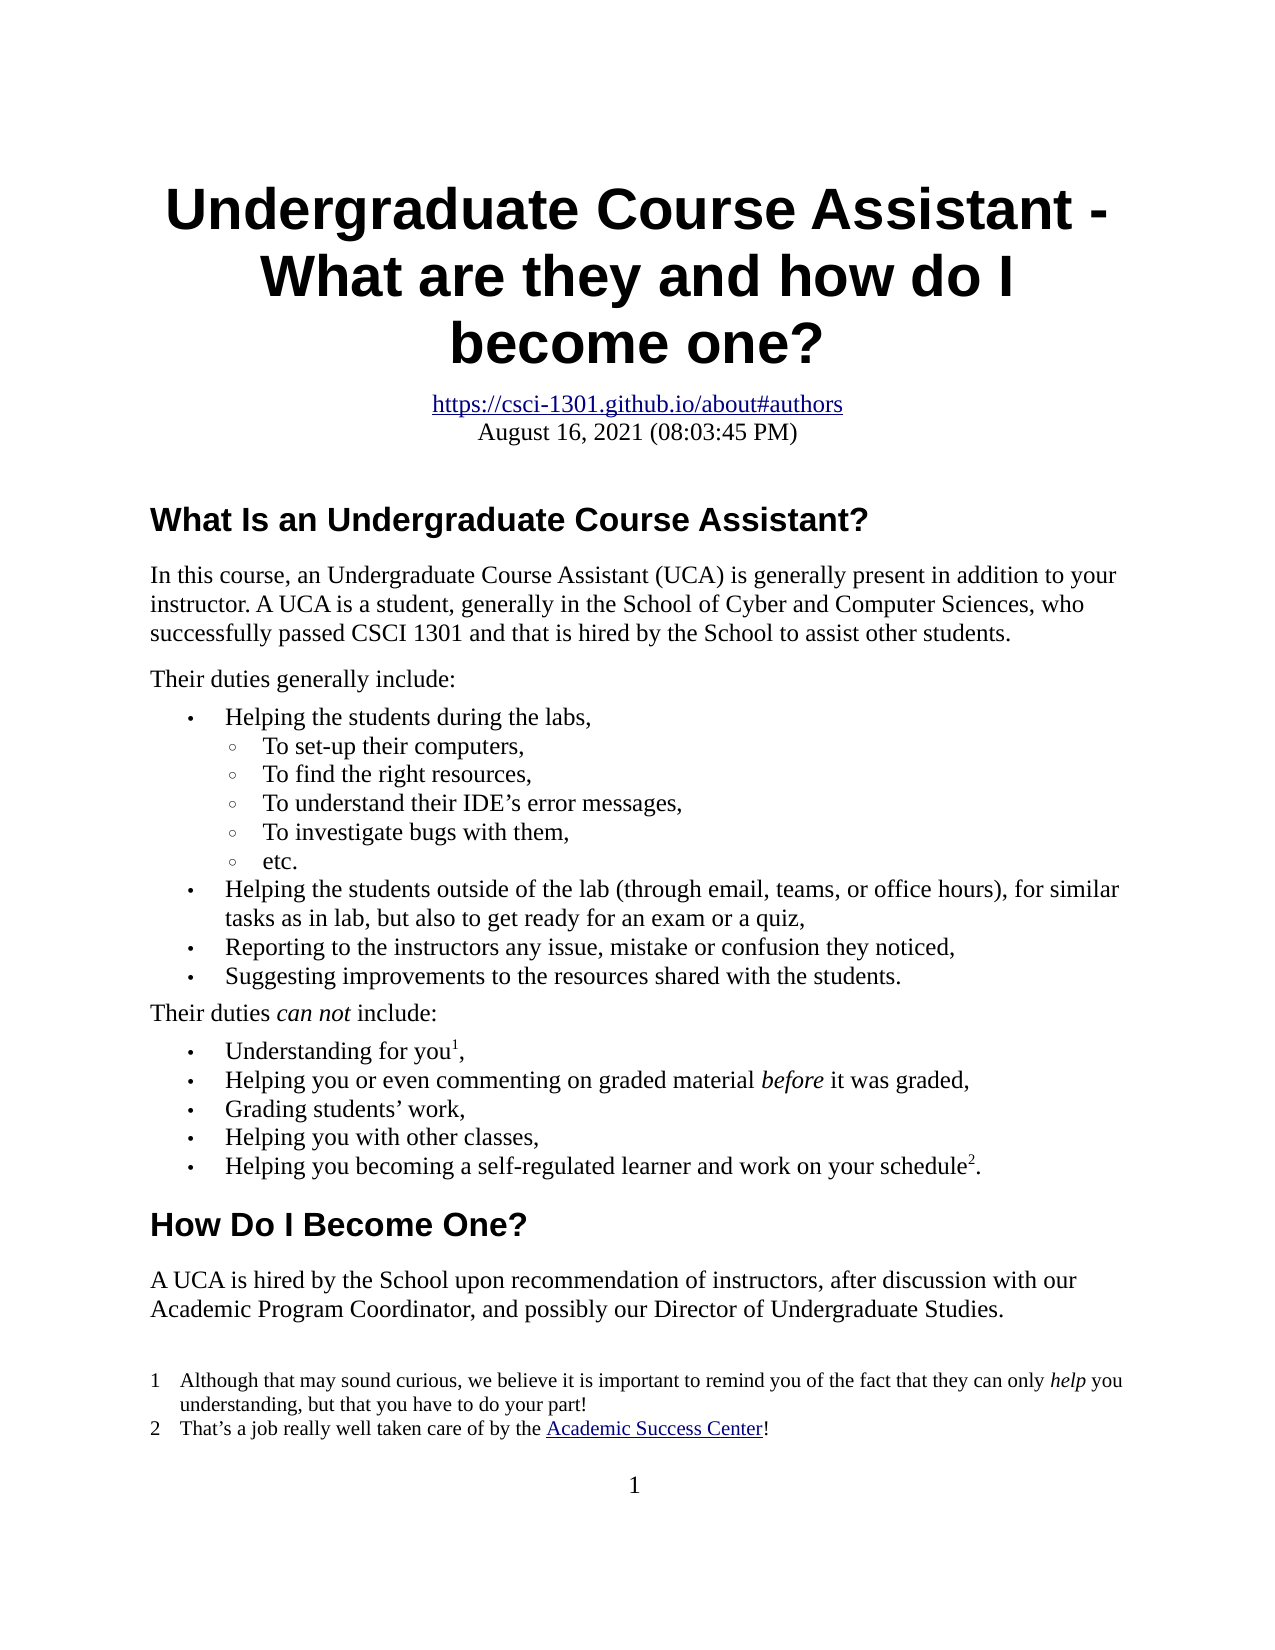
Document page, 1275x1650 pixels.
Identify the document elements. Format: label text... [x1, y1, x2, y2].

list Suggesting improvements to the resources shared with the students. [187, 961, 1125, 989]
text August 16, 2021 (08:03:45 PM) [150, 417, 1125, 446]
list To understand their IDE’s error messages, [225, 788, 1125, 817]
list That’s a job really well taken care of by the Academic Success Center! [150, 1416, 1125, 1440]
list To set-up their computers, [225, 731, 1125, 759]
text Their duties generally include: [150, 664, 1125, 693]
list To investigate bugs with them, [225, 817, 1125, 846]
list To find the right resources, [225, 759, 1125, 788]
list Grading students’ work, [187, 1094, 1125, 1122]
subtitle What Is an Undergraduate Course Assistant? [150, 500, 1125, 539]
list Helping the students during the labs, [187, 702, 1125, 731]
text https://csci-1301.github.io/about#authors [150, 389, 1125, 417]
list Reporting to the instructors any issue, mistake or confusion they noticed, [187, 932, 1125, 961]
list etc. [225, 846, 1125, 874]
list Helping you or even commenting on graded material before it was graded, [187, 1065, 1125, 1094]
subtitle How Do I Become One? [150, 1205, 1125, 1243]
list Understanding for you, [187, 1036, 1125, 1065]
text A UCA is hired by the School upon recommendation of instructors, after discussion with our Academic Program Coordinator, and possibly our Director of Undergraduate Studies. [150, 1265, 1125, 1322]
text In this course, an Undergraduate Course Assistant (UCA) is generally present in addition to your instructor. A UCA is a student, generally in the School of Cyber and Computer Sciences, who successfully passed CSCI 1301 and that is hired by the School to assist other students. [150, 560, 1125, 646]
list Although that may sound curious, we believe it is important to remind you of the fact that they can only help you understanding, but that you have to do your part! [150, 1368, 1125, 1416]
text Their duties can not include: [150, 998, 1125, 1027]
list Helping the students outside of the lab (through email, teams, or office hours), for similar tasks as in lab, but also to get ready for an exam or a quiz, [187, 874, 1125, 932]
list Helping you becoming a self-regulated learner and work on your schedule. [187, 1151, 1125, 1180]
title Undergraduate Course Assistant - What are they and how do I become one? [150, 175, 1125, 376]
list Helping you with other classes, [187, 1122, 1125, 1151]
